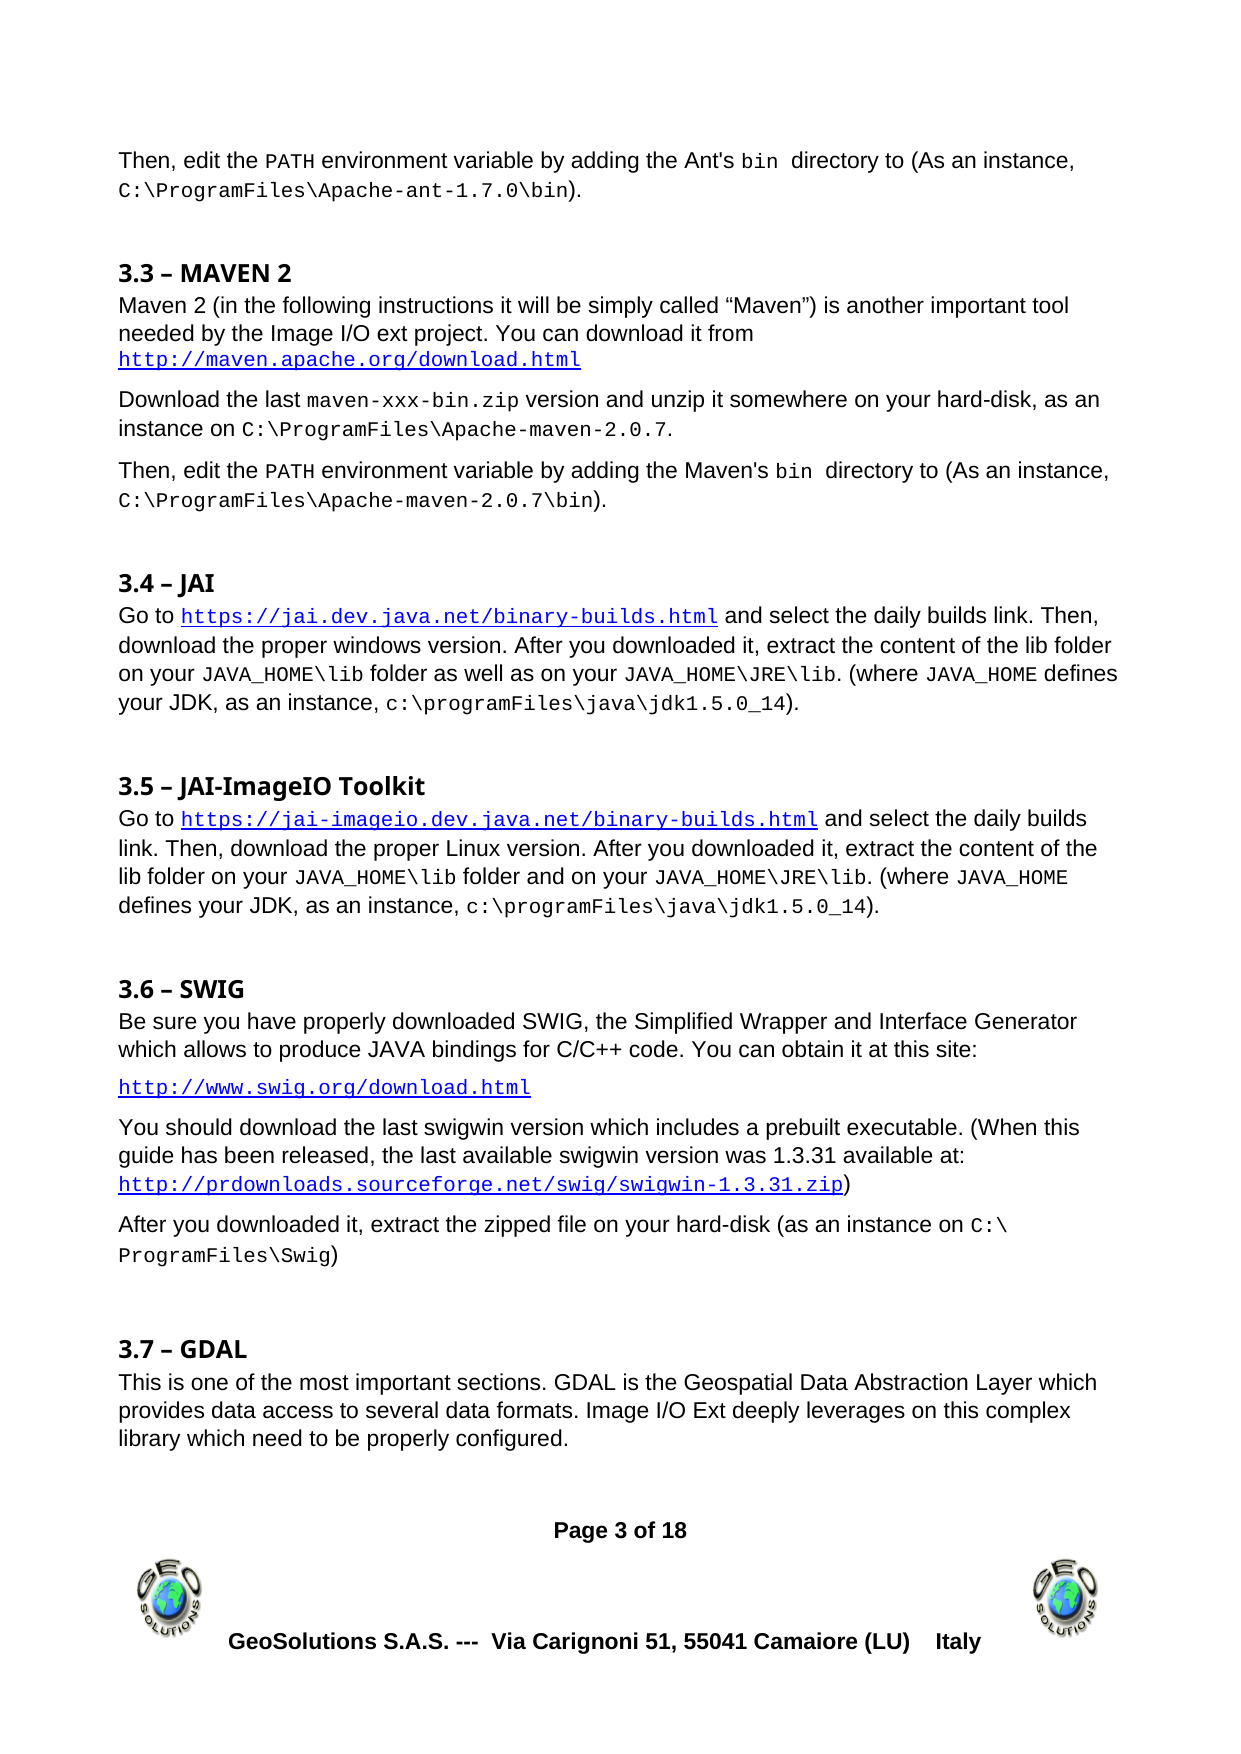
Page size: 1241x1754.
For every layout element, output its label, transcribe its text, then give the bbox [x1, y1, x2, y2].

text Go to https://jai.dev.java.net/binary-builds.html and select the daily builds link. Then, download the proper windows version. After you downloaded it, extract the content of the lib folder on your JAVA_HOME\lib folder as well as on your JAVA_HOME\JRE\lib. (where JAVA_HOME defines your JDK, as an instance, c:\programFiles\java\jdk1.5.0_14). [118, 603, 1122, 745]
subtitle 3.7 – GDAL [118, 1332, 1122, 1366]
text http://www.swig.org/download.html [118, 1077, 1122, 1100]
text Download the last maven-xxx-bin.zip version and unzip it somewhere on your hard-disk, as an instance on C:\ProgramFiles\Apache-maven-2.0.7. [118, 387, 1122, 443]
text Be sure you have properly downloaded SWIG, the Simplified Wrapper and Interface Generator which allows to produce JAVA bindings for C/C++ code. You can obtain it at this site: [118, 1009, 1122, 1062]
subtitle 3.6 – SWIG [118, 971, 1122, 1005]
text You should download the last swigwin version which includes a prebuilt executable. (When this guide has been released, the last available swigwin version was 1.3.31 available at: http://prdownloads.sourceforge.net/swig/swigwin-1.3.31.zip) [118, 1114, 1122, 1198]
subtitle 3.4 – JAI [118, 565, 1122, 599]
text Then, edit the PATH environment variable by adding the Maven's bin directory to (As an instance, C:\ProgramFiles\Apache-maven-2.0.7\bin). [118, 457, 1122, 542]
text This is one of the most important sections. GDAL is the Geospatial Data Abstraction Layer which provides data access to several data formats. Image I/O Ext deeply leverages on this complex library which need to be properly configured. [118, 1369, 1122, 1451]
text Go to https://jai-imageio.dev.java.net/binary-builds.html and select the daily builds link. Then, download the proper Linux version. After you downloaded it, extract the content of the lib folder on your JAVA_HOME\lib folder and on your JAVA_HOME\JRE\lib. (where JAVA_HOME defines your JDK, as an instance, c:\programFiles\java\jdk1.5.0_14). [118, 806, 1122, 948]
text Then, edit the PATH environment variable by adding the Ant's bin directory to (As an instance, C:\ProgramFiles\Apache-ant-1.7.0\bin). [118, 148, 1122, 232]
text After you downloaded it, extract the zipped file on your hard-disk (as an instance on C:\ProgramFiles\Swig) [118, 1212, 1122, 1268]
text Maven 2 (in the following instructions it will be simply called “Maven”) is another important tool needed by the Image I/O ext project. You can download it from http://maven.apache.org/download.html [118, 293, 1122, 373]
subtitle 3.3 – MAVEN 2 [118, 256, 1122, 289]
picture [134, 1552, 205, 1641]
subtitle 3.5 – JAI-ImageIO Toolkit [118, 768, 1122, 802]
picture [1030, 1552, 1101, 1641]
